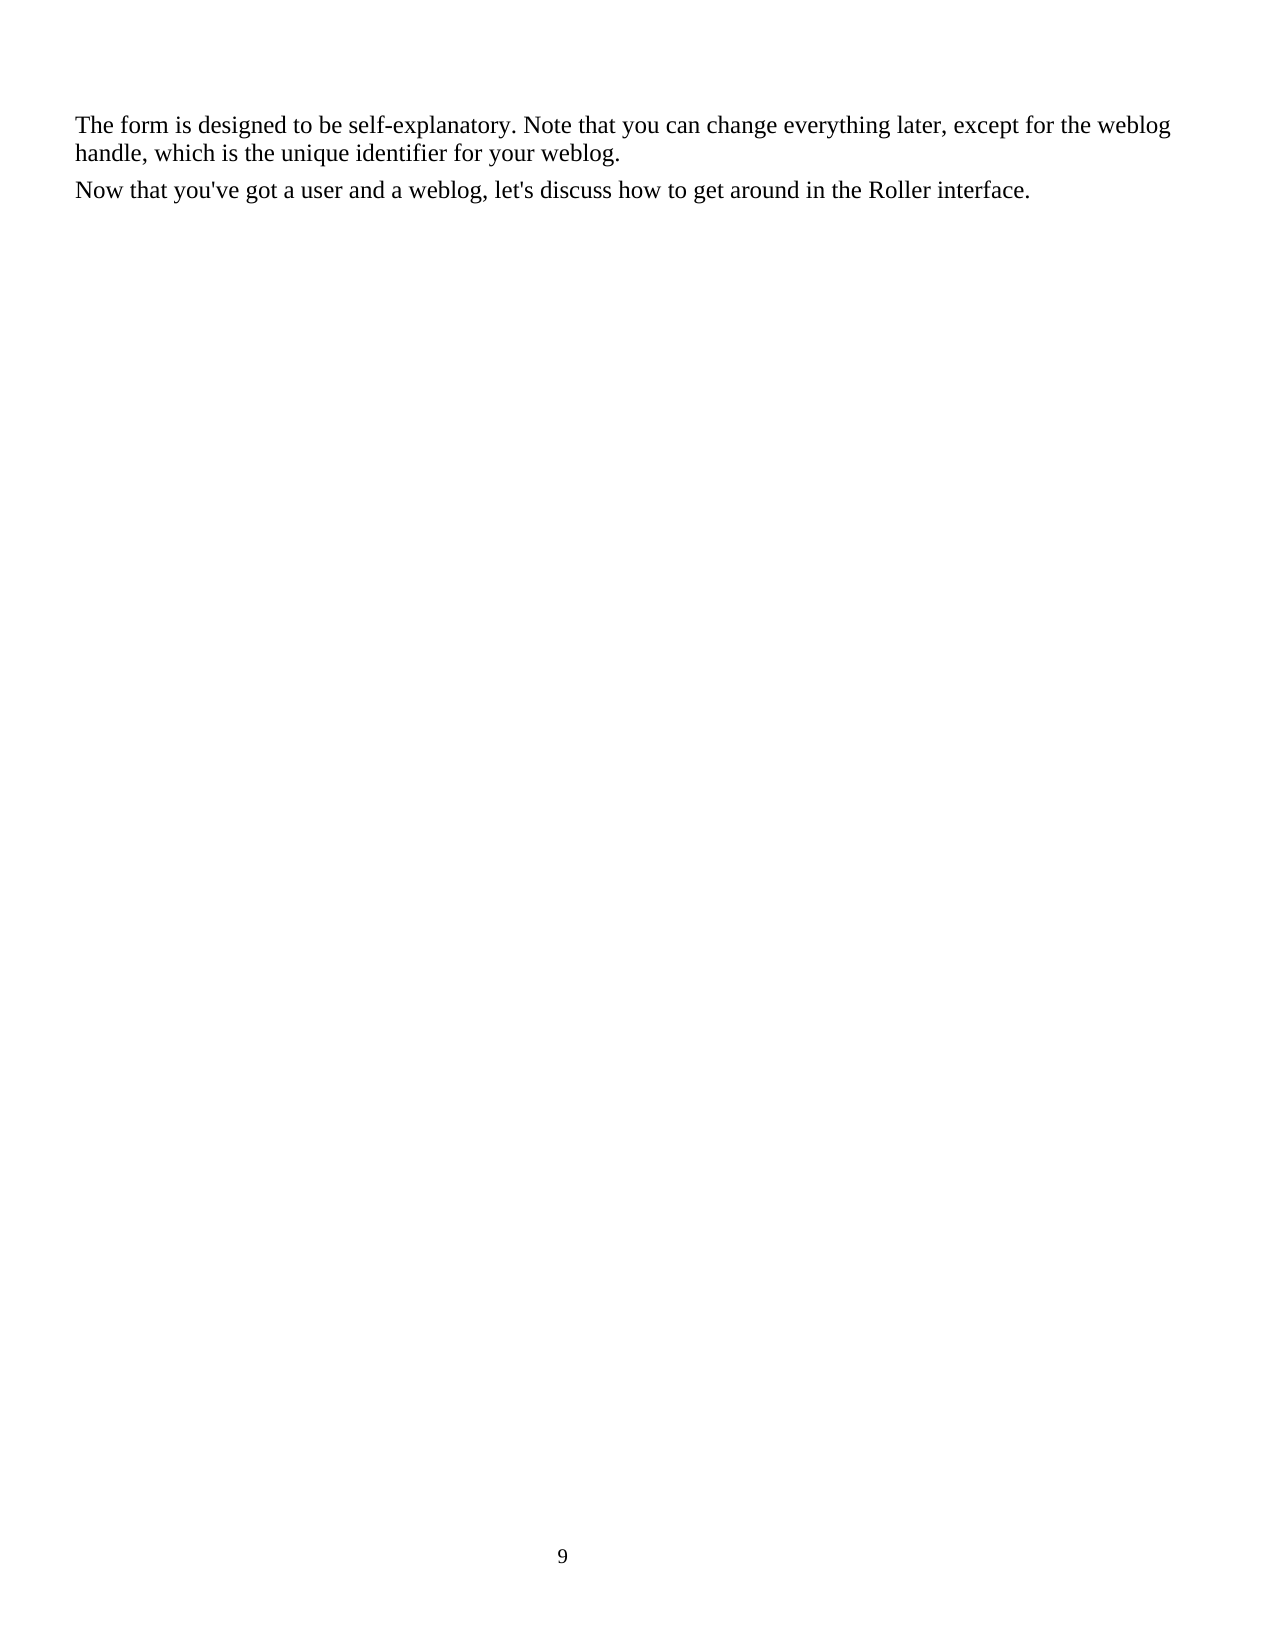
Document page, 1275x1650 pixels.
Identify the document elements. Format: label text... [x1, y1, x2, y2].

text Now that you've got a user and a weblog, let's discuss how to get around in the Roller interface. [75, 176, 1200, 204]
text The form is designed to be self-explanatory. Note that you can change everything later, except for the weblog handle, which is the unique identifier for your weblog. [75, 112, 1200, 167]
